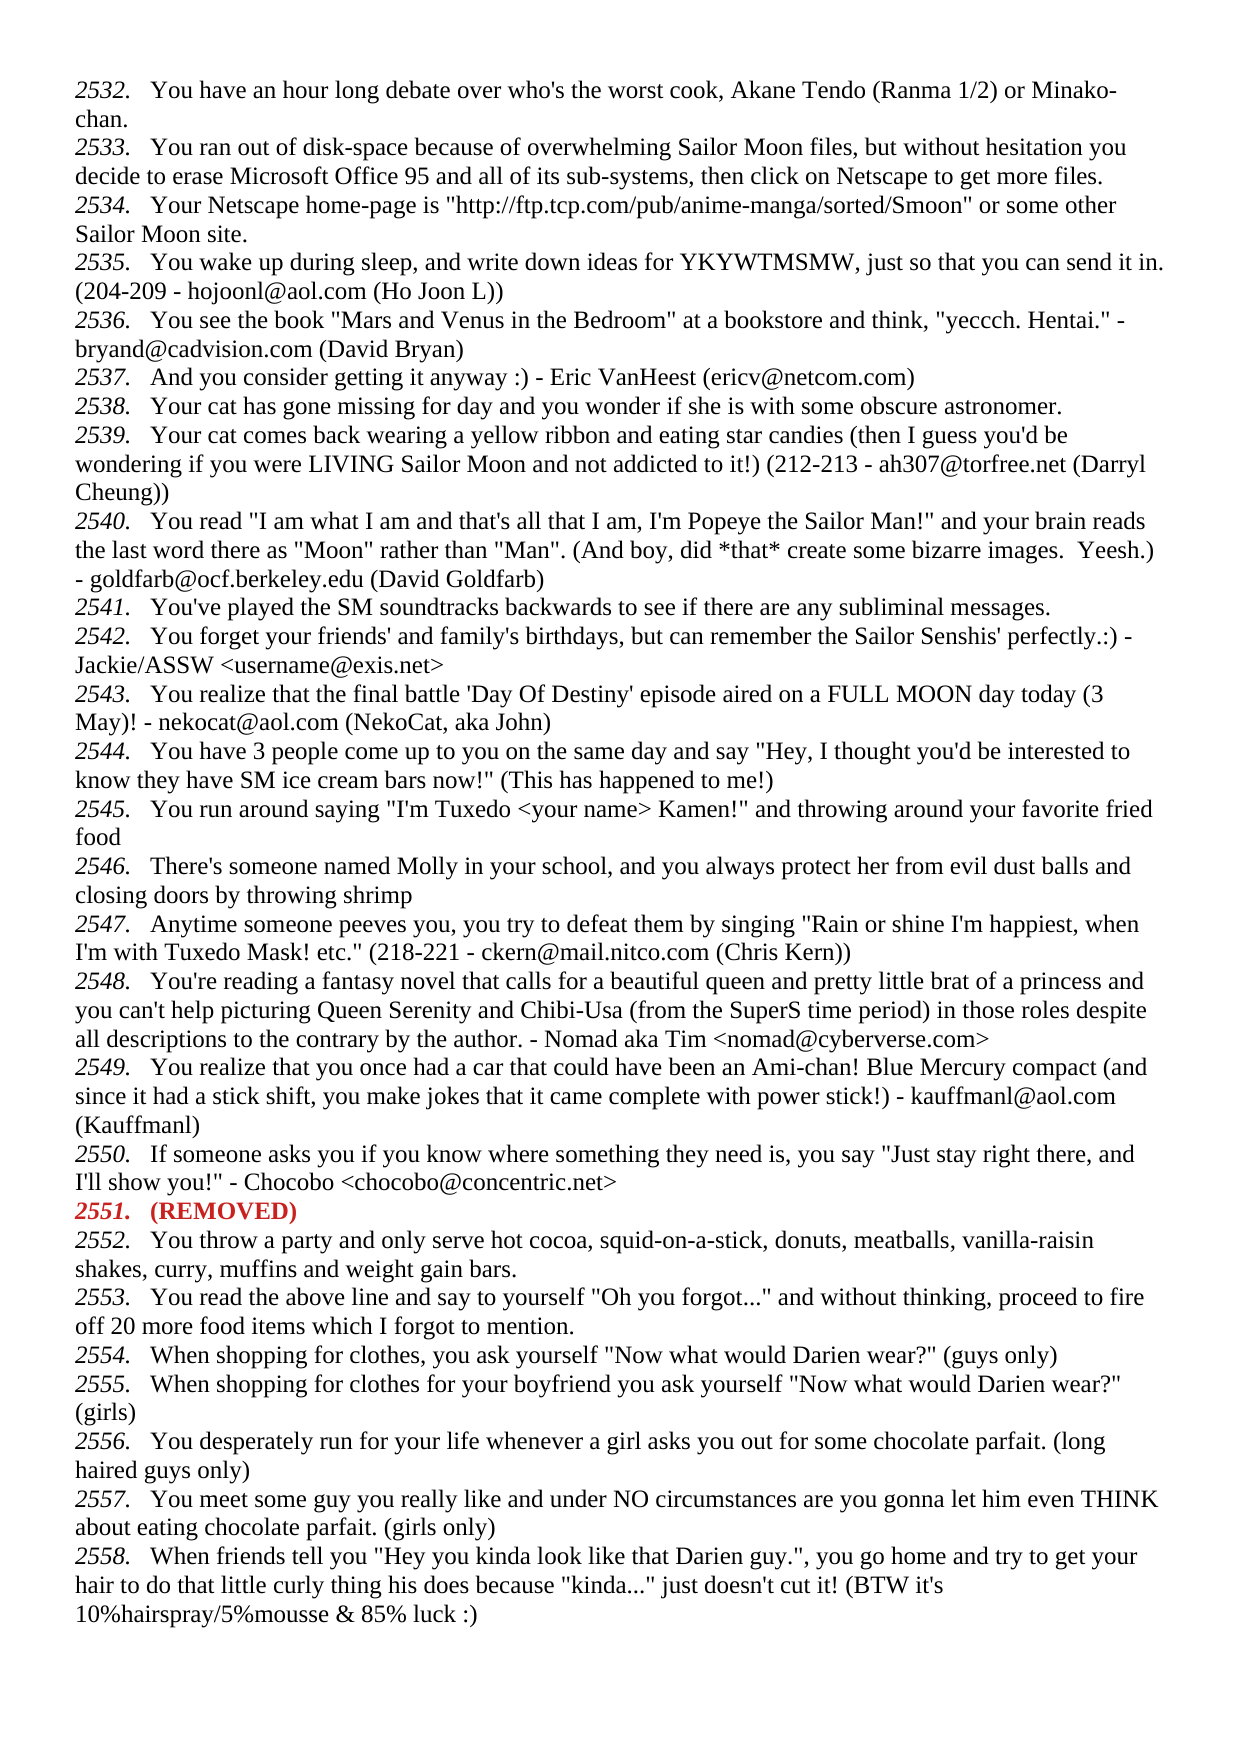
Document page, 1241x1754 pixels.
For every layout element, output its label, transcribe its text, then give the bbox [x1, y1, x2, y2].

list Your Netscape home-page is "http://ftp.tcp.com/pub/anime-manga/sorted/Smoon" or some other Sailor Moon site. [75, 190, 1165, 247]
list There's someone named Molly in your school, and you always protect her from evil dust balls and closing doors by throwing shrimp [75, 851, 1165, 909]
list You realize that you once had a car that could have been an Ami-chan! Blue Mercury compact (and since it had a stick shift, you make jokes that it came complete with power stick!) - kauffmanl@aol.com (Kauffmanl) [75, 1052, 1165, 1139]
list You have an hour long debate over who's the worst cook, Akane Tendo (Ranma 1/2) or Minako-chan. [75, 75, 1165, 132]
list You see the book "Mars and Venus in the Bedroom" at a bookstore and think, "yeccch. Hentai." - bryand@cadvision.com (David Bryan) [75, 305, 1165, 362]
list You forget your friends' and family's birthdays, but can remember the Sailor Senshis' perfectly.:) - Jackie/ASSW <username@exis.net> [75, 621, 1165, 679]
list You've played the SM soundtracks backwards to see if there are any subliminal messages. [75, 592, 1165, 621]
list You're reading a fantasy novel that calls for a beautiful queen and pretty little brat of a princess and you can't help picturing Queen Serenity and Chibi-Usa (from the SuperS time period) in those roles despite all descriptions to the contrary by the author. - Nomad aka Tim <nomad@cyberverse.com> [75, 966, 1165, 1052]
list You ran out of disk-space because of overwhelming Sailor Moon files, but without hesitation you decide to erase Microsoft Office 95 and all of its sub-systems, then click on Netscape to get more files. [75, 132, 1165, 190]
list You have 3 people come up to you on the same day and say "Hey, I thought you'd be interested to know they have SM ice cream bars now!" (This has happened to me!) [75, 736, 1165, 794]
list You run around saying "I'm Tuxedo <your name> Kamen!" and throwing around your favorite fried food [75, 794, 1165, 851]
list And you consider getting it anyway :) - Eric VanHeest (ericv@netcom.com) [75, 362, 1165, 391]
list (REMOVED) [75, 1196, 1165, 1225]
list When friends tell you "Hey you kinda look like that Darien guy.", you go home and try to get your hair to do that little curly thing his does because "kinda..." just doesn't cut it! (BTW it's 10%hairspray/5%mousse & 85% luck :) [75, 1541, 1165, 1627]
list Anytime someone peeves you, you try to defeat them by singing "Rain or shine I'm happiest, when I'm with Tuxedo Mask! etc." (218-221 - ckern@mail.nitco.com (Chris Kern)) [75, 909, 1165, 966]
list You read the above line and say to yourself "Oh you forgot..." and without thinking, proceed to fire off 20 more food items which I forgot to mention. [75, 1282, 1165, 1340]
list You throw a party and only serve hot cocoa, squid-on-a-stick, donuts, meatballs, vanilla-raisin shakes, curry, muffins and weight gain bars. [75, 1225, 1165, 1282]
list Your cat comes back wearing a yellow ribbon and eating star candies (then I guess you'd be wondering if you were LIVING Sailor Moon and not addicted to it!) (212-213 - ah307@torfree.net (Darryl Cheung)) [75, 420, 1165, 506]
list When shopping for clothes, you ask yourself "Now what would Darien wear?" (guys only) [75, 1340, 1165, 1369]
list You realize that the final battle 'Day Of Destiny' episode aired on a FULL MOON day today (3 May)! - nekocat@aol.com (NekoCat, aka John) [75, 679, 1165, 736]
list You meet some guy you really like and under NO circumstances are you gonna let him even THINK about eating chocolate parfait. (girls only) [75, 1484, 1165, 1541]
list If someone asks you if you know where something they need is, you say "Just stay right there, and I'll show you!" - Chocobo <chocobo@concentric.net> [75, 1139, 1165, 1196]
list When shopping for clothes for your boyfriend you ask yourself "Now what would Darien wear?" (girls) [75, 1369, 1165, 1426]
list You wake up during sleep, and write down ideas for YKYWTMSMW, just so that you can send it in. (204-209 - hojoonl@aol.com (Ho Joon L)) [75, 247, 1165, 305]
list Your cat has gone missing for day and you wonder if she is with some obscure astronomer. [75, 391, 1165, 420]
list You read "I am what I am and that's all that I am, I'm Popeye the Sailor Man!" and your brain reads the last word there as "Moon" rather than "Man". (And boy, did *that* create some bizarre images. Yeesh.) - goldfarb@ocf.berkeley.edu (David Goldfarb) [75, 506, 1165, 592]
list You desperately run for your life whenever a girl asks you out for some chocolate parfait. (long haired guys only) [75, 1426, 1165, 1484]
